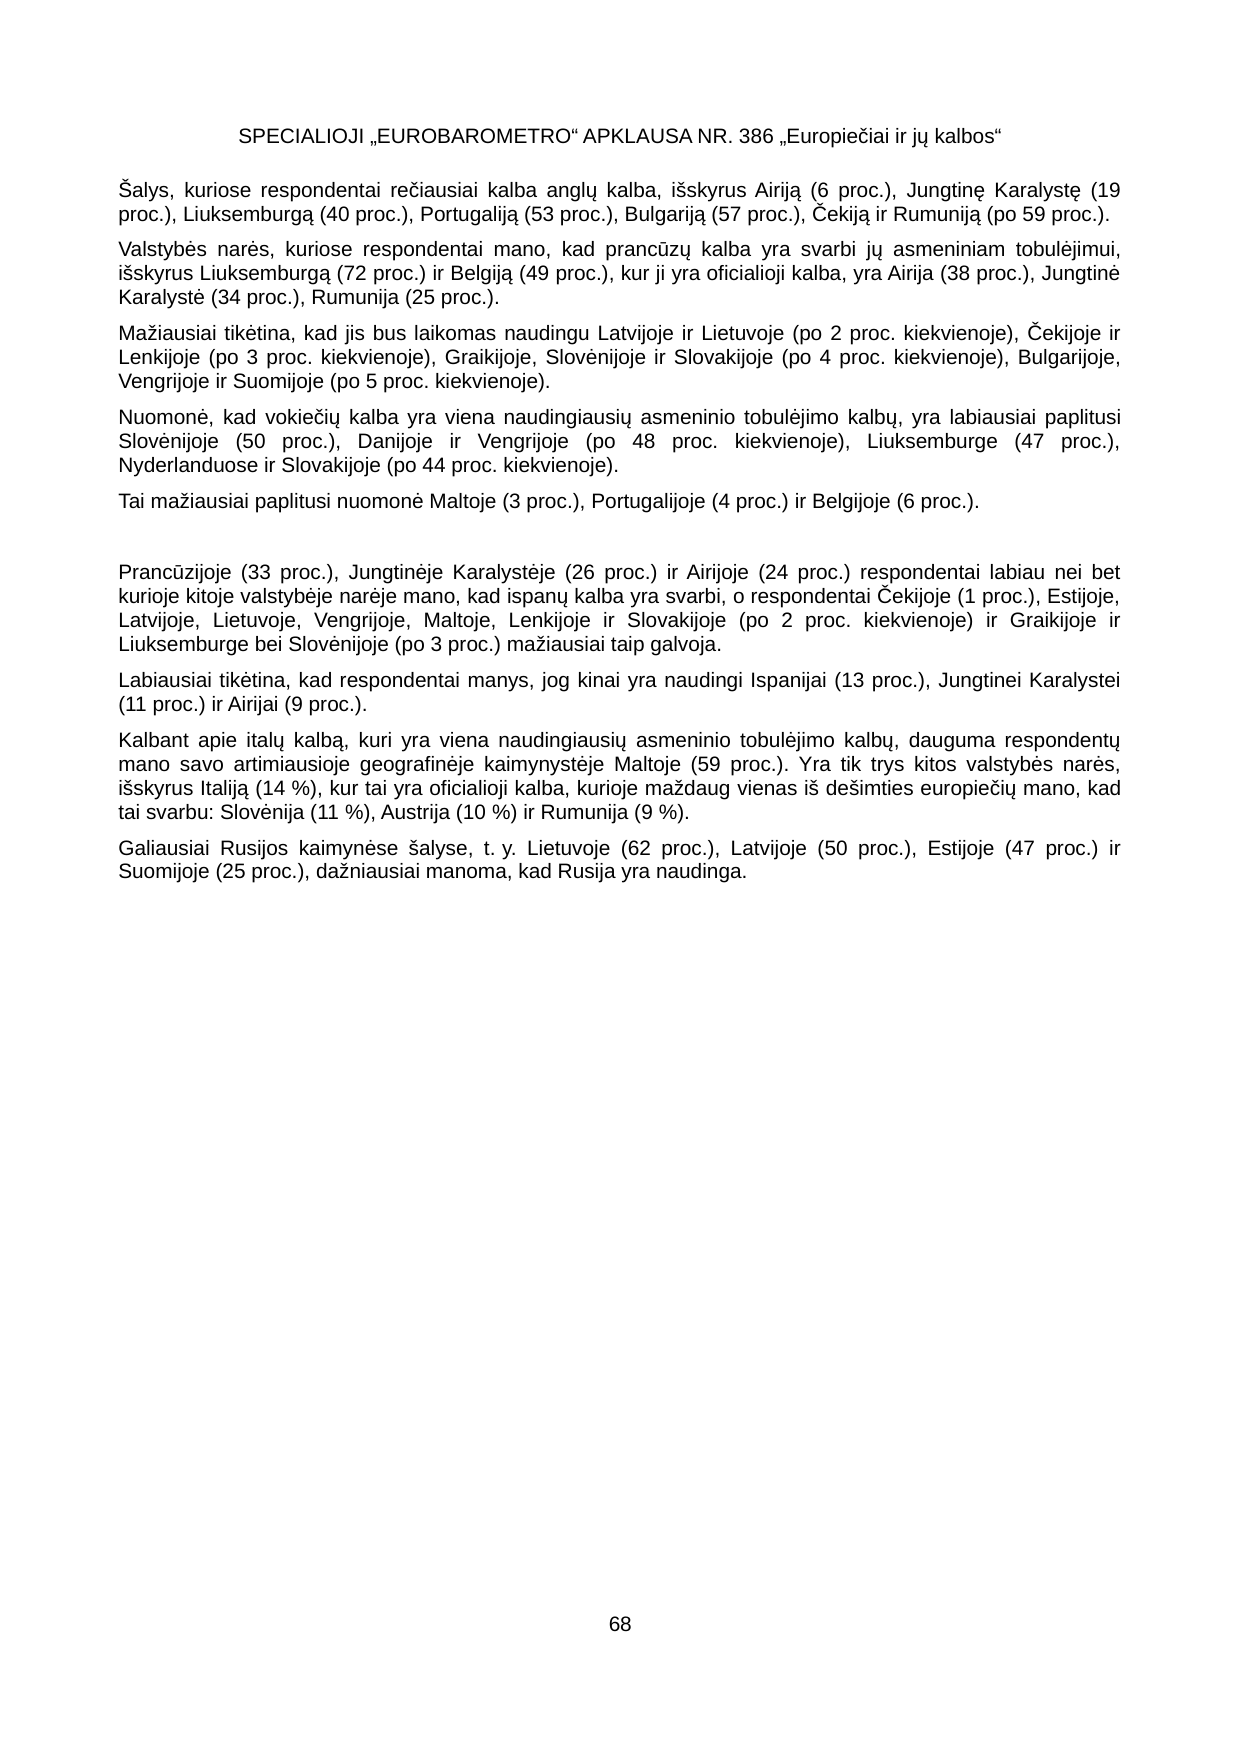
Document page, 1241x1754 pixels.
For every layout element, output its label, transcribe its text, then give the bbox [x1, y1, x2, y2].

text Prancūzijoje (33 proc.), Jungtinėje Karalystėje (26 proc.) ir Airijoje (24 proc.) respondentai labiau nei bet kurioje kitoje valstybėje narėje mano, kad ispanų kalba yra svarbi, o respondentai Čekijoje (1 proc.), Estijoje, Latvijoje, Lietuvoje, Vengrijoje, Maltoje, Lenkijoje ir Slovakijoje (po 2 proc. kiekvienoje) ir Graikijoje ir Liuksemburge bei Slovėnijoje (po 3 proc.) mažiausiai taip galvoja. [118, 560, 1122, 656]
text Nuomonė, kad vokiečių kalba yra viena naudingiausių asmeninio tobulėjimo kalbų, yra labiausiai paplitusi Slovėnijoje (50 proc.), Danijoje ir Vengrijoje (po 48 proc. kiekvienoje), Liuksemburge (47 proc.), Nyderlanduose ir Slovakijoje (po 44 proc. kiekvienoje). [118, 405, 1122, 477]
text Valstybės narės, kuriose respondentai mano, kad prancūzų kalba yra svarbi jų asmeniniam tobulėjimui, išskyrus Liuksemburgą (72 proc.) ir Belgiją (49 proc.), kur ji yra oficialioji kalba, yra Airija (38 proc.), Jungtinė Karalystė (34 proc.), Rumunija (25 proc.). [118, 237, 1122, 309]
text Šalys, kuriose respondentai rečiausiai kalba anglų kalba, išskyrus Airiją (6 proc.), Jungtinę Karalystę (19 proc.), Liuksemburgą (40 proc.), Portugaliją (53 proc.), Bulgariją (57 proc.), Čekiją ir Rumuniją (po 59 proc.). [118, 177, 1122, 225]
text Kalbant apie italų kalbą, kuri yra viena naudingiausių asmeninio tobulėjimo kalbų, dauguma respondentų mano savo artimiausioje geografinėje kaimynystėje Maltoje (59 proc.). Yra tik trys kitos valstybės narės, išskyrus Italiją (14 %), kur tai yra oficialioji kalba, kurioje maždaug vienas iš dešimties europiečių mano, kad tai svarbu: Slovėnija (11 %), Austrija (10 %) ir Rumunija (9 %). [118, 728, 1122, 823]
text Tai mažiausiai paplitusi nuomonė Maltoje (3 proc.), Portugalijoje (4 proc.) ir Belgijoje (6 proc.). [118, 488, 1122, 512]
text Galiausiai Rusijos kaimynėse šalyse, t. y. Lietuvoje (62 proc.), Latvijoje (50 proc.), Estijoje (47 proc.) ir Suomijoje (25 proc.), dažniausiai manoma, kad Rusija yra naudinga. [118, 835, 1122, 883]
text Labiausiai tikėtina, kad respondentai manys, jog kinai yra naudingi Ispanijai (13 proc.), Jungtinei Karalystei (11 proc.) ir Airijai (9 proc.). [118, 668, 1122, 716]
text Mažiausiai tikėtina, kad jis bus laikomas naudingu Latvijoje ir Lietuvoje (po 2 proc. kiekvienoje), Čekijoje ir Lenkijoje (po 3 proc. kiekvienoje), Graikijoje, Slovėnijoje ir Slovakijoje (po 4 proc. kiekvienoje), Bulgarijoje, Vengrijoje ir Suomijoje (po 5 proc. kiekvienoje). [118, 321, 1122, 393]
